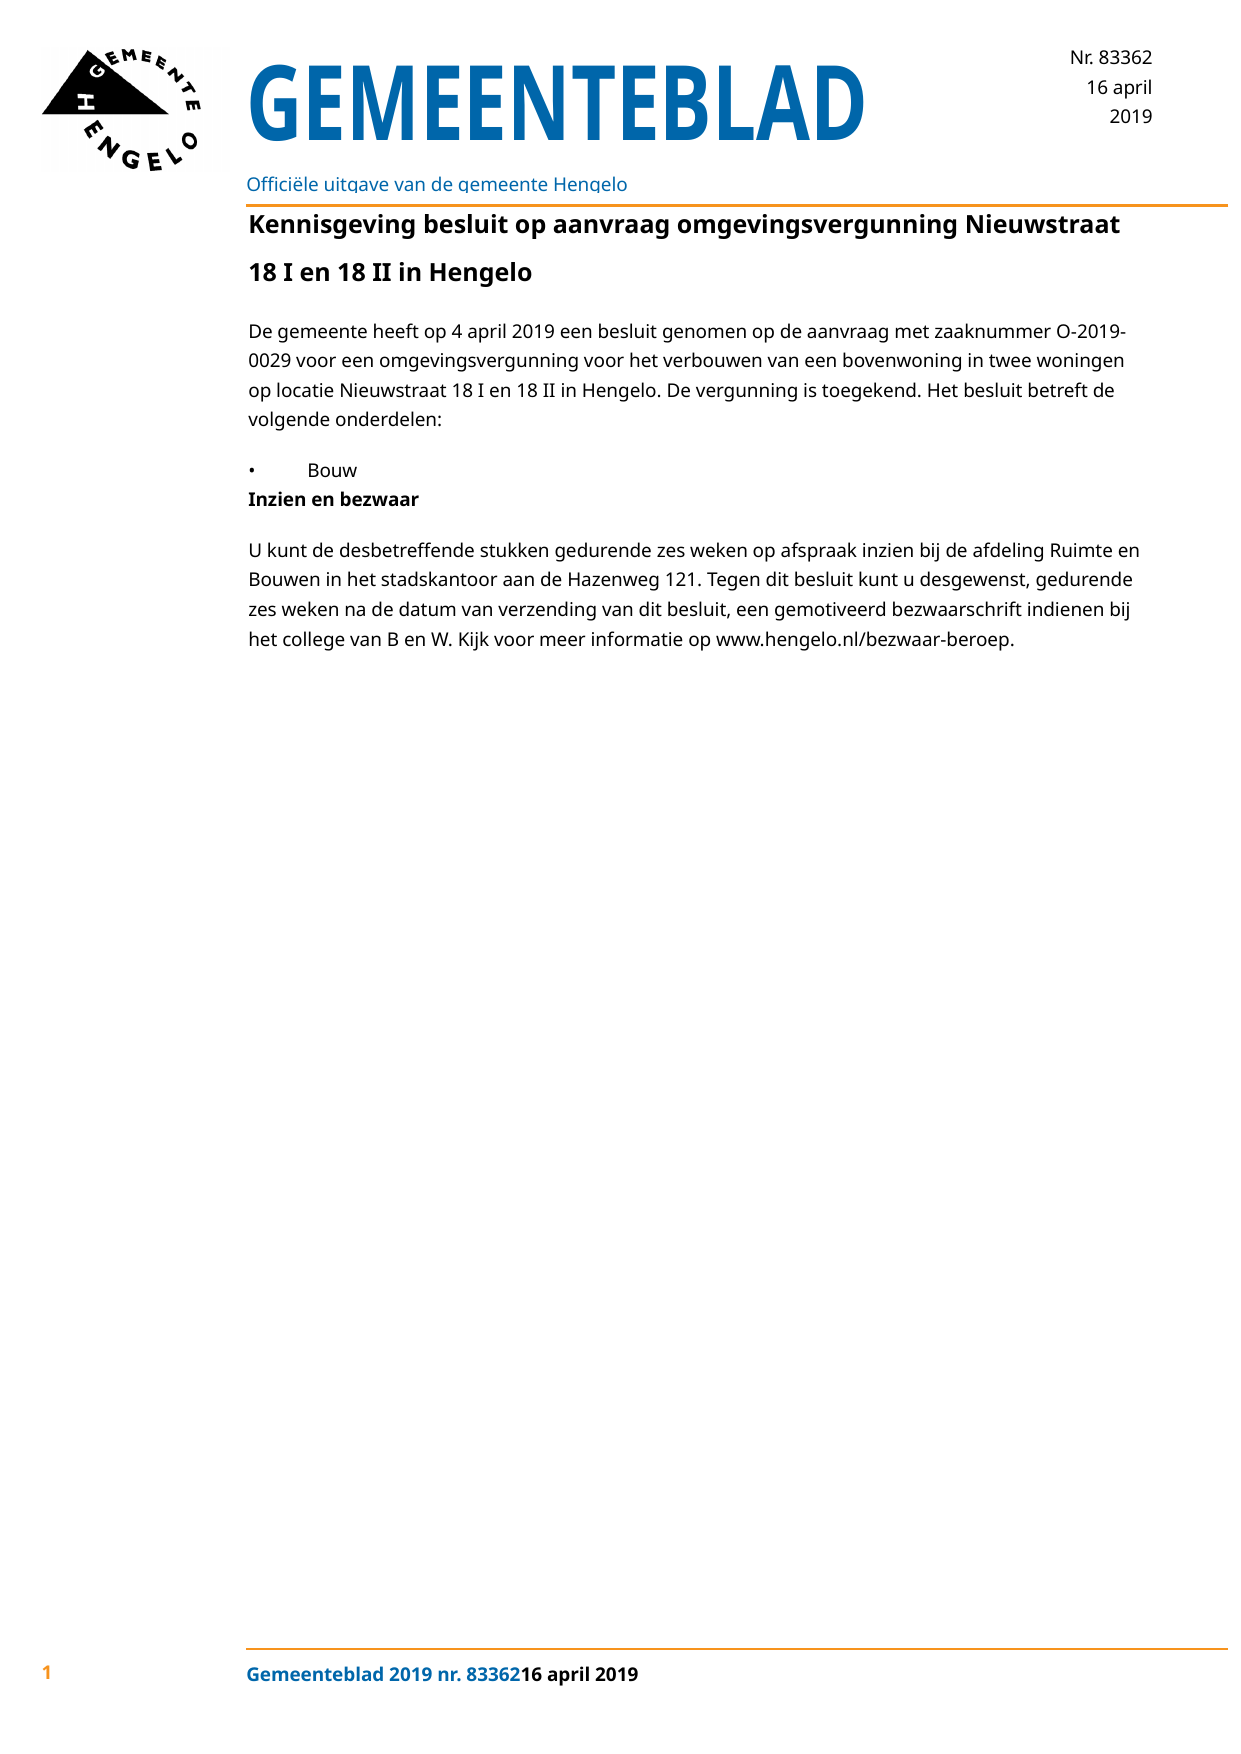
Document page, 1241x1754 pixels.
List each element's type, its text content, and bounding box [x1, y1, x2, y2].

picture [41, 47, 231, 172]
text Inzien en bezwaar [248, 487, 1152, 512]
list Bouw [248, 457, 1152, 483]
text Kennisgeving besluit op aanvraag omgevingsvergunning Nieuwstraat 18 I en 18 II in Hengelo [248, 207, 1152, 288]
text De gemeente heeft op 4 april 2019 een besluit genomen op de aanvraag met zaaknummer O-2019-0029 voor een omgevingsvergunning voor het verbouwen van een bovenwoning in twee woningen op locatie Nieuwstraat 18 I en 18 II in Hengelo. De vergunning is toegekend. Het besluit betreft de volgende onderdelen: [248, 318, 1152, 432]
text U kunt de desbetreffende stukken gedurende zes weken op afspraak inzien bij de afdeling Ruimte en Bouwen in het stadskantoor aan de Hazenweg 121. Tegen dit besluit kunt u desgewenst, gedurende zes weken na de datum van verzending van dit besluit, een gemotiveerd bezwaarschrift indienen bij het college van B en W. Kijk voor meer informatie op www.hengelo.nl/bezwaar-beroep. [248, 537, 1152, 652]
